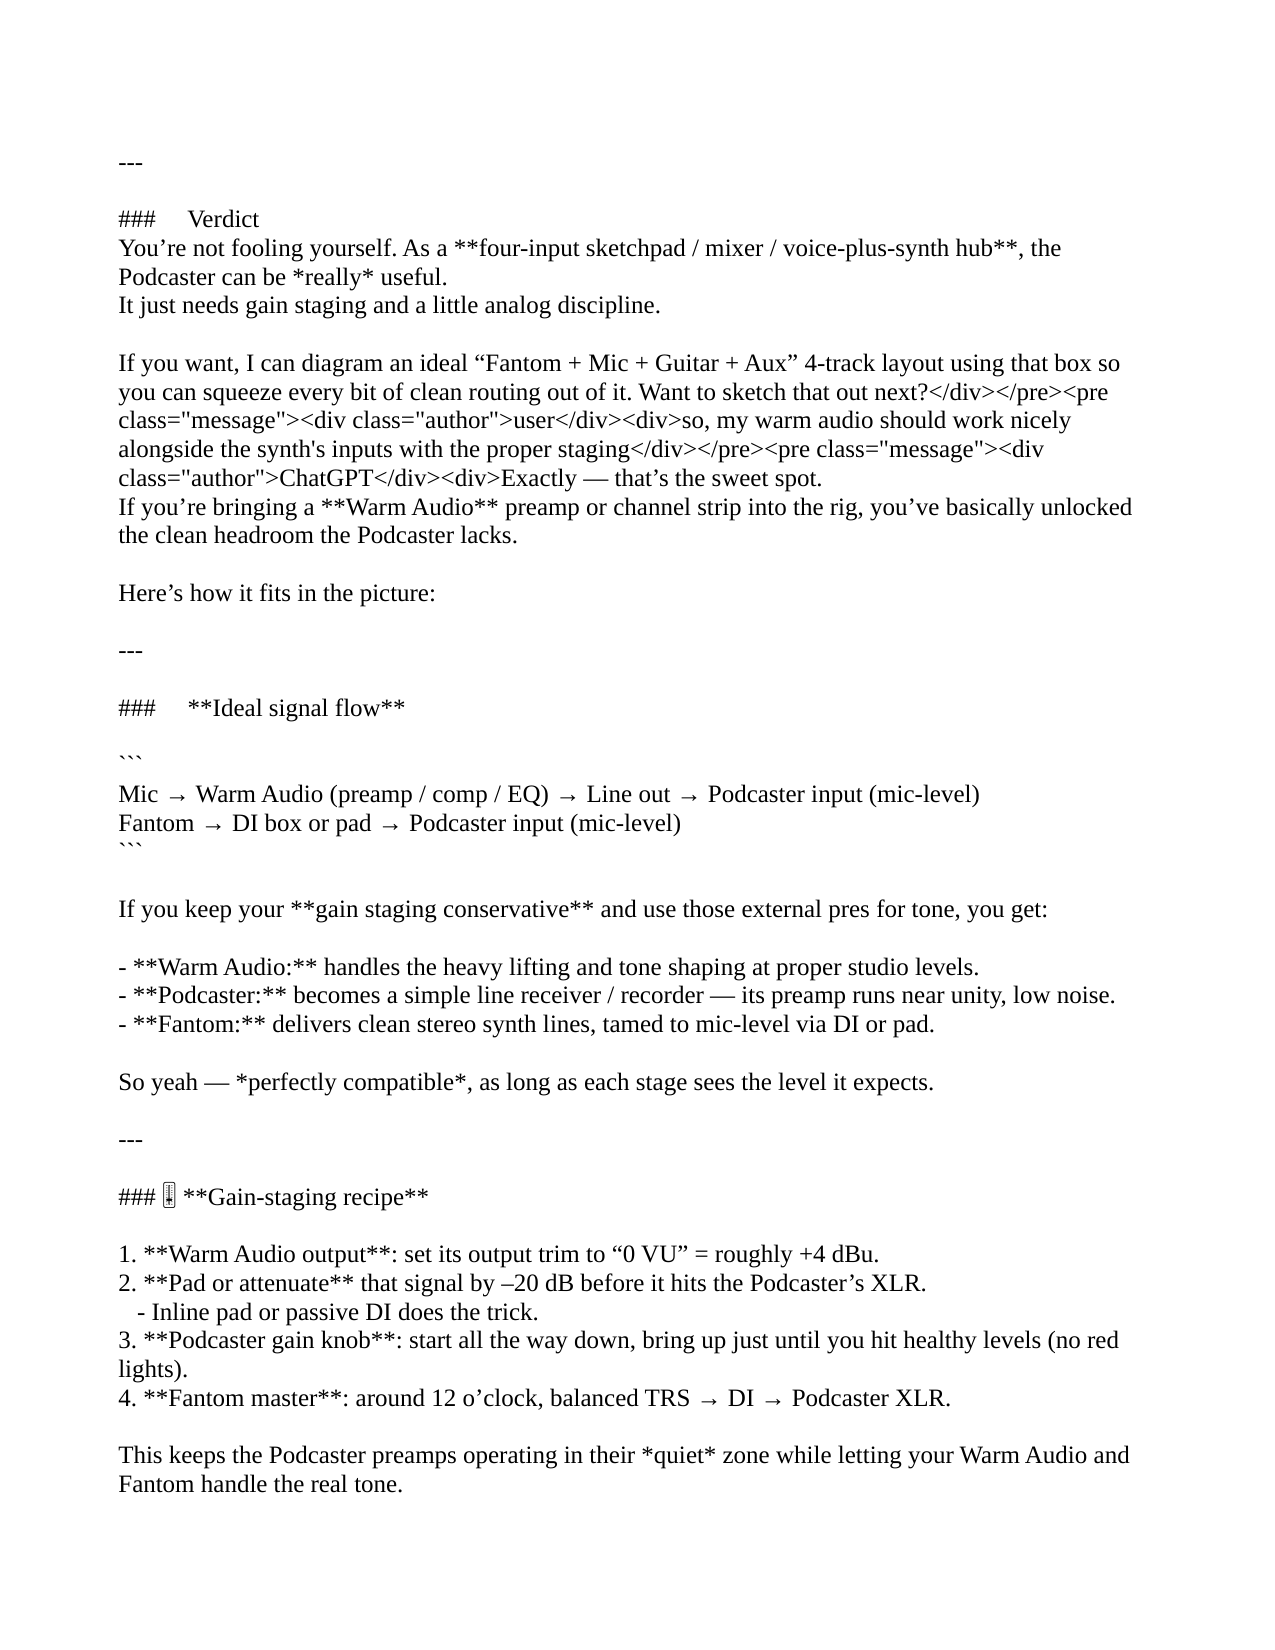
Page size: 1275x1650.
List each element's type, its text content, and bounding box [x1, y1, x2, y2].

text ### 🎚️ **Gain-staging recipe** [118, 1182, 1157, 1211]
text So yeah — *perfectly compatible*, as long as each stage sees the level it expects. [118, 1067, 1157, 1096]
text - Inline pad or passive DI does the trick. [118, 1297, 1157, 1326]
text --- [118, 1124, 1157, 1153]
text - **Fantom:** delivers clean stereo synth lines, tamed to mic-level via DI or pad. [118, 1009, 1157, 1038]
text This keeps the Podcaster preamps operating in their *quiet* zone while letting your Warm Audio and Fantom handle the real tone. [118, 1441, 1157, 1498]
text ### 🔧 **Ideal signal flow** [118, 693, 1157, 722]
text - **Podcaster:** becomes a simple line receiver / recorder — its preamp runs near unity, low noise. [118, 981, 1157, 1009]
text If you want, I can diagram an ideal “Fantom + Mic + Guitar + Aux” 4-track layout using that box so you can squeeze every bit of clean routing out of it. Want to sketch that out next?</div></pre><pre class="message"><div class="author">user</div><div>so, my warm audio should work nicely alongside the synth's inputs with the proper staging</div></pre><pre class="message"><div class="author">ChatGPT</div><div>Exactly — that’s the sweet spot. [118, 348, 1157, 492]
text 4. **Fantom master**: around 12 o’clock, balanced TRS → DI → Podcaster XLR. [118, 1383, 1157, 1412]
text It just needs gain staging and a little analog discipline. [118, 291, 1157, 319]
text Here’s how it fits in the picture: [118, 578, 1157, 607]
text Mic → Warm Audio (preamp / comp / EQ) → Line out → Podcaster input (mic-level) [118, 779, 1157, 808]
text ### 💬 Verdict [118, 204, 1157, 233]
text ``` [118, 837, 1157, 866]
text You’re not fooling yourself. As a **four-input sketchpad / mixer / voice-plus-synth hub**, the Podcaster can be *really* useful. [118, 233, 1157, 291]
text - **Warm Audio:** handles the heavy lifting and tone shaping at proper studio levels. [118, 952, 1157, 981]
text ``` [118, 751, 1157, 779]
text 2. **Pad or attenuate** that signal by –20 dB before it hits the Podcaster’s XLR. [118, 1268, 1157, 1297]
text 1. **Warm Audio output**: set its output trim to “0 VU” = roughly +4 dBu. [118, 1239, 1157, 1268]
text --- [118, 147, 1157, 176]
text Fantom → DI box or pad → Podcaster input (mic-level) [118, 808, 1157, 837]
text If you’re bringing a **Warm Audio** preamp or channel strip into the rig, you’ve basically unlocked the clean headroom the Podcaster lacks. [118, 492, 1157, 549]
text --- [118, 636, 1157, 664]
text 3. **Podcaster gain knob**: start all the way down, bring up just until you hit healthy levels (no red lights). [118, 1326, 1157, 1383]
text If you keep your **gain staging conservative** and use those external pres for tone, you get: [118, 894, 1157, 923]
